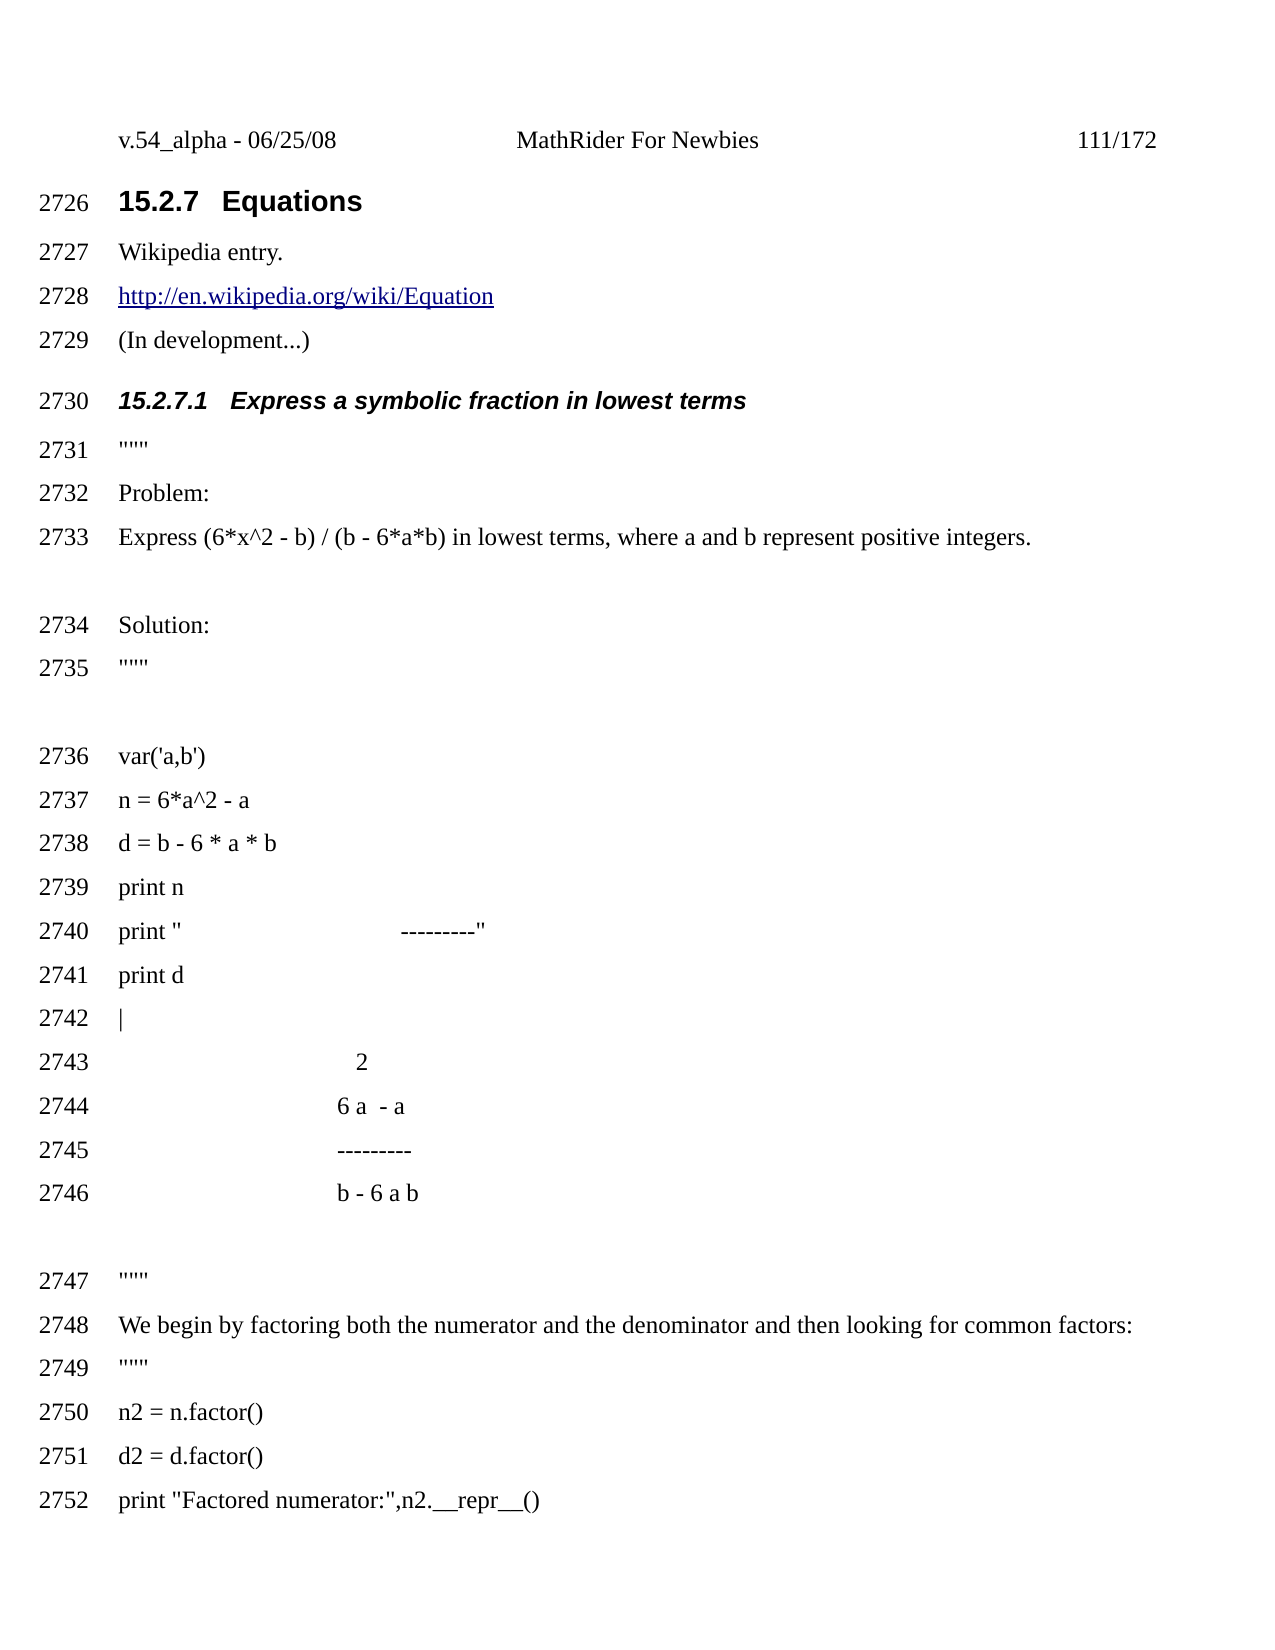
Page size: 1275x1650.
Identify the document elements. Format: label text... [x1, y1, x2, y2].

text n = 6*a^2 - a [118, 785, 1157, 813]
text """ [118, 435, 1157, 463]
text Solution: [118, 610, 1157, 638]
text 2 [118, 1047, 1157, 1076]
subtitle Equations [118, 184, 1157, 217]
text --------- [118, 1135, 1157, 1163]
text """ [118, 1266, 1157, 1295]
subtitle Express a symbolic fraction in lowest terms [118, 386, 1157, 415]
text print n [118, 872, 1157, 901]
text d2 = d.factor() [118, 1441, 1157, 1470]
text """ [118, 653, 1157, 682]
text We begin by factoring both the numerator and the denominator and then looking for common factors: [118, 1310, 1157, 1338]
text (In development...) [118, 325, 1157, 354]
text print " ---------" [118, 916, 1157, 945]
text print d [118, 960, 1157, 988]
text b - 6 a b [118, 1178, 1157, 1207]
text Wikipedia entry. [118, 237, 1157, 266]
text http://en.wikipedia.org/wiki/Equation [118, 281, 1157, 310]
text Problem: [118, 478, 1157, 507]
text 6 a - a [118, 1091, 1157, 1120]
text d = b - 6 * a * b [118, 828, 1157, 857]
text var('a,b') [118, 741, 1157, 770]
text n2 = n.factor() [118, 1397, 1157, 1426]
text print "Factored numerator:",n2.__repr__() [118, 1485, 1157, 1513]
text """ [118, 1353, 1157, 1382]
text Express (6*x^2 - b) / (b - 6*a*b) in lowest terms, where a and b represent positive integers. [118, 522, 1157, 551]
text | [118, 1003, 1157, 1032]
